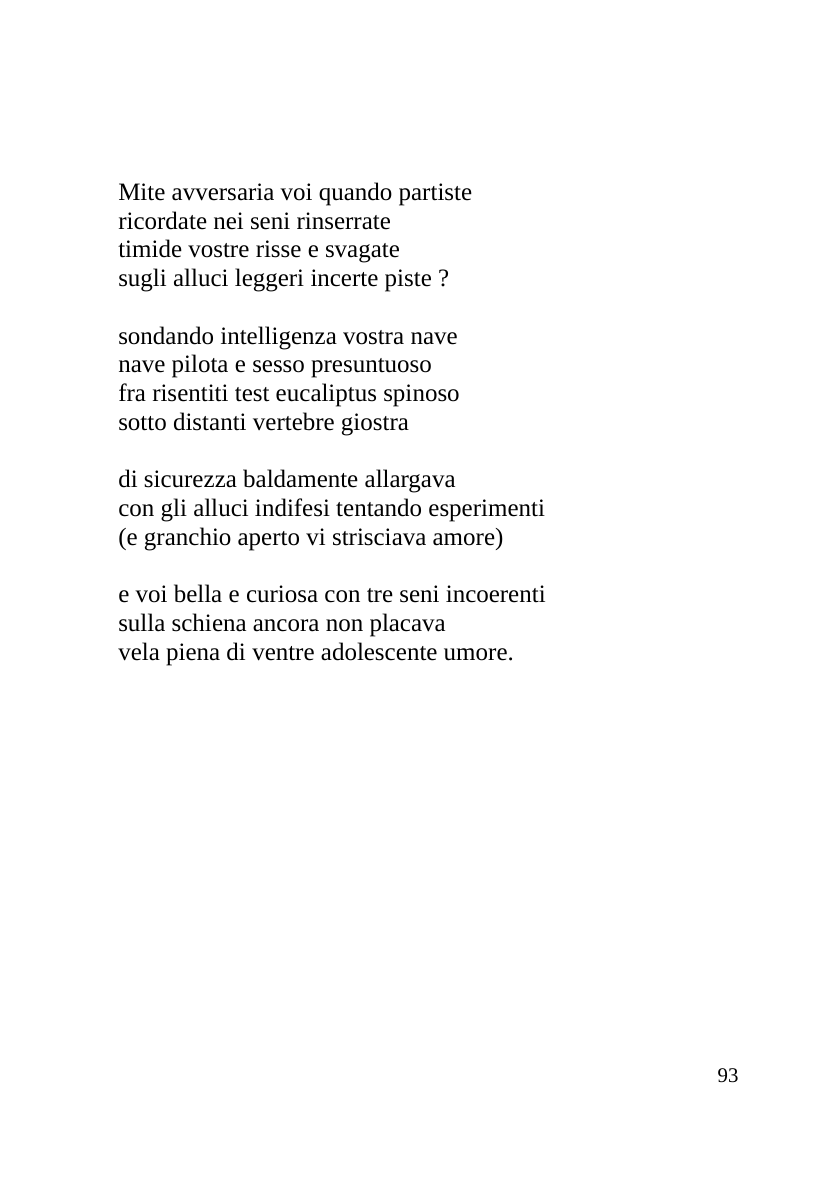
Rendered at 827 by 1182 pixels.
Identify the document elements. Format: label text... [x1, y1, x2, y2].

text e voi bella e curiosa con tre seni incoerenti [118, 579, 738, 608]
text sulla schiena ancora non placava [118, 608, 738, 637]
text sotto distanti vertebre giostra [118, 407, 738, 436]
text vela piena di ventre adolescente umore. [118, 637, 738, 666]
text sondando intelligenza vostra nave [118, 321, 738, 349]
text Mite avversaria voi quando partiste [118, 177, 738, 206]
text (e granchio aperto vi strisciava amore) [118, 522, 738, 551]
text di sicurezza baldamente allargava [118, 464, 738, 493]
text con gli alluci indifesi tentando esperimenti [118, 493, 738, 522]
text nave pilota e sesso presuntuoso [118, 349, 738, 378]
text sugli alluci leggeri incerte piste ? [118, 263, 738, 292]
text timide vostre risse e svagate [118, 234, 738, 263]
text ricordate nei seni rinserrate [118, 206, 738, 234]
text fra risentiti test eucaliptus spinoso [118, 378, 738, 407]
